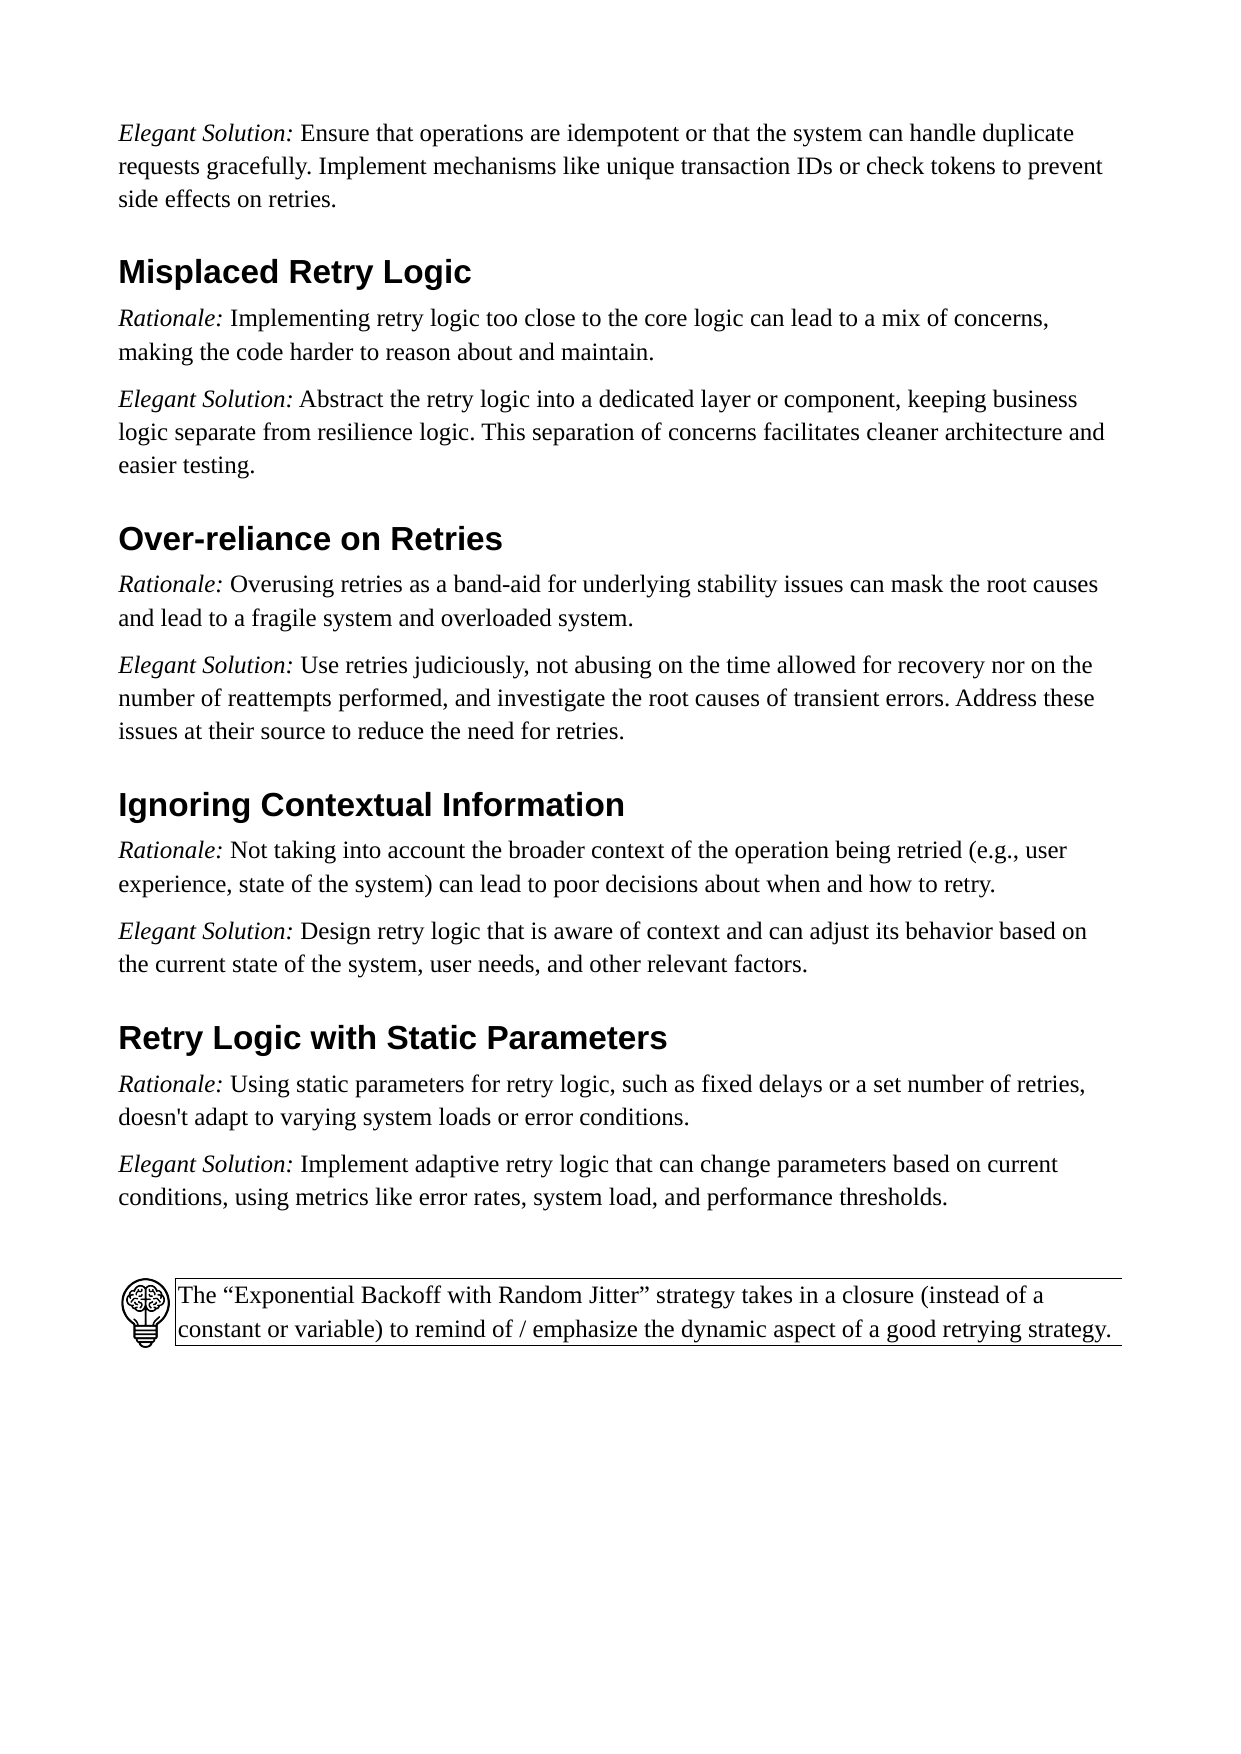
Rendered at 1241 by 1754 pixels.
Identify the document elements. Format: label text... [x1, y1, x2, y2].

text Rationale: Overusing retries as a band-aid for underlying stability issues can mask the root causes and lead to a fragile system and overloaded system. [118, 569, 1122, 631]
table_header The “Exponential Backoff with Random Jitter” strategy takes in a closure (instead of a constant or variable) to remind of / emphasize the dynamic aspect of a good retrying strategy. [176, 1279, 1122, 1345]
text Elegant Solution: Use retries judiciously, not abusing on the time allowed for recovery nor on the number of reattempts performed, and investigate the root causes of transient errors. Address these issues at their source to reduce the need for retries. [118, 650, 1122, 745]
table_header [118, 1278, 174, 1350]
subtitle Retry Logic with Static Parameters [118, 1018, 1122, 1056]
text Rationale: Implementing retry logic too close to the core logic can lead to a mix of concerns, making the code harder to reason about and maintain. [118, 303, 1122, 365]
subtitle Misplaced Retry Logic [118, 253, 1122, 291]
text Elegant Solution: Design retry logic that is aware of context and can adjust its behavior based on the current state of the system, user needs, and other relevant factors. [118, 916, 1122, 978]
subtitle Ignoring Contextual Information [118, 785, 1122, 823]
picture [121, 1278, 170, 1348]
text Elegant Solution: Ensure that operations are idempotent or that the system can handle duplicate requests gracefully. Implement mechanisms like unique transaction IDs or check tokens to prevent side effects on retries. [118, 118, 1122, 213]
text Elegant Solution: Abstract the retry logic into a dedicated layer or component, keeping business logic separate from resilience logic. This separation of concerns facilitates cleaner architecture and easier testing. [118, 384, 1122, 479]
table_header [175, 1346, 1122, 1350]
subtitle Over-reliance on Retries [118, 519, 1122, 557]
text Elegant Solution: Implement adaptive retry logic that can change parameters based on current conditions, using metrics like error rates, system load, and performance thresholds. [118, 1149, 1122, 1211]
text Rationale: Not taking into account the broader context of the operation being retried (e.g., user experience, state of the system) can lead to poor decisions about when and how to retry. [118, 836, 1122, 897]
text Rationale: Using static parameters for retry logic, such as fixed delays or a set number of retries, doesn't adapt to varying system loads or error conditions. [118, 1069, 1122, 1130]
